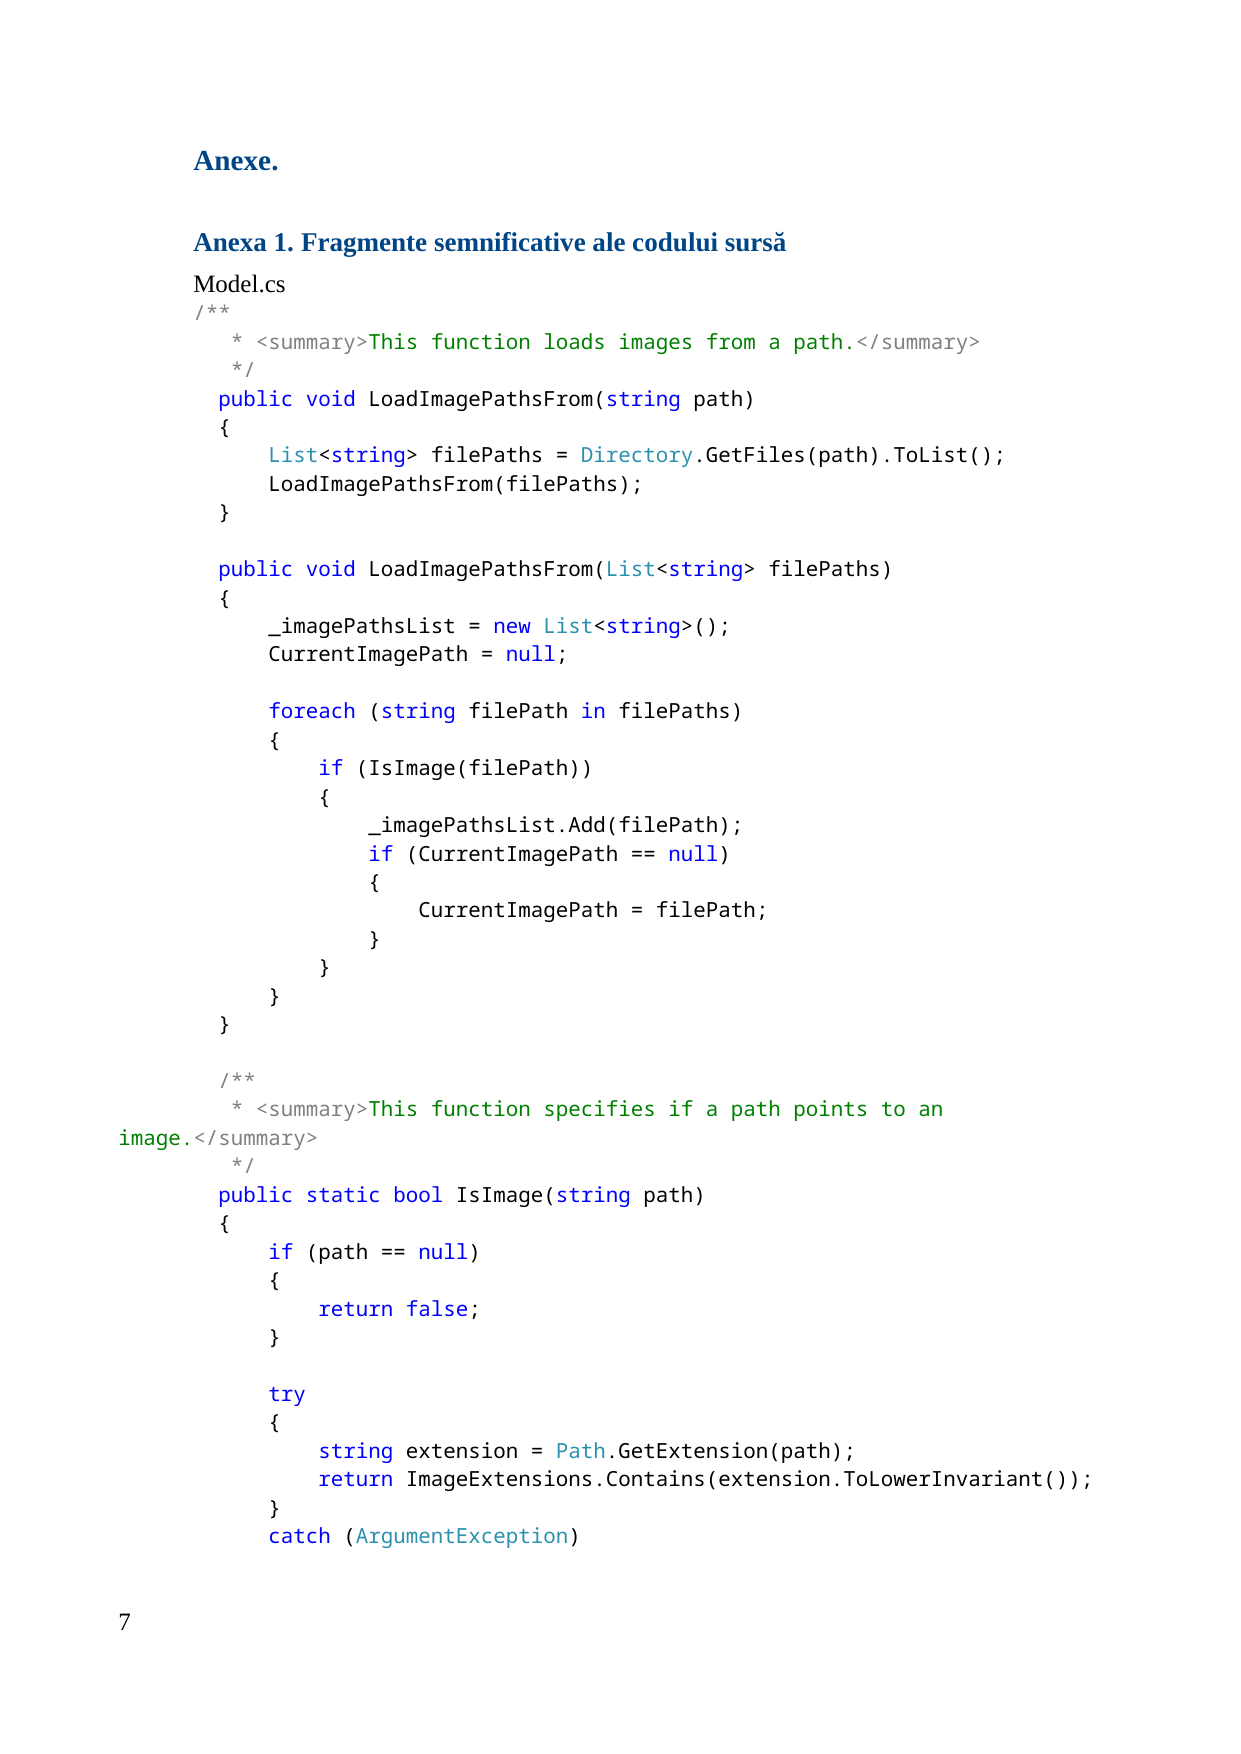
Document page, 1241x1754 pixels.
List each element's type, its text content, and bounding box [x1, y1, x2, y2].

text { [118, 1208, 1122, 1237]
text catch (ArgumentException) [118, 1521, 1122, 1549]
text if (CurrentImagePath == null) [118, 839, 1122, 867]
text public void LoadImagePathsFrom(List<string> filePaths) [118, 554, 1122, 583]
text } [118, 952, 1122, 981]
text { [118, 1407, 1122, 1436]
text /** [118, 298, 1122, 327]
text List<string> filePaths = Directory.GetFiles(path).ToList(); [118, 441, 1122, 469]
text { [118, 867, 1122, 896]
text { [118, 412, 1122, 441]
text * <summary>This function loads images from a path.</summary> [118, 327, 1122, 355]
text } [118, 924, 1122, 952]
text if (IsImage(filePath)) [118, 753, 1122, 782]
text foreach (string filePath in filePaths) [118, 696, 1122, 725]
text */ [118, 355, 1122, 384]
text { [118, 782, 1122, 810]
text */ [118, 1151, 1122, 1180]
text } [118, 1493, 1122, 1521]
text * <summary>This function specifies if a path points to an image.</summary> [118, 1094, 1122, 1151]
subtitle Anexe. [118, 143, 1122, 176]
text { [118, 1265, 1122, 1294]
text } [118, 497, 1122, 526]
text return false; [118, 1294, 1122, 1322]
text _imagePathsList = new List<string>(); [118, 611, 1122, 639]
text if (path == null) [118, 1237, 1122, 1265]
text CurrentImagePath = filePath; [118, 896, 1122, 924]
text try [118, 1379, 1122, 1407]
text _imagePathsList.Add(filePath); [118, 810, 1122, 839]
text } [118, 1009, 1122, 1038]
text } [118, 1322, 1122, 1351]
text return ImageExtensions.Contains(extension.ToLowerInvariant()); [118, 1464, 1122, 1493]
text } [118, 981, 1122, 1009]
subtitle Fragmente semnificative ale codului sursă [193, 226, 1122, 257]
text public static bool IsImage(string path) [118, 1180, 1122, 1208]
text { [118, 583, 1122, 611]
text Model.cs [118, 269, 1122, 298]
text LoadImagePathsFrom(filePaths); [118, 469, 1122, 497]
text { [118, 725, 1122, 753]
text /** [118, 1066, 1122, 1094]
text CurrentImagePath = null; [118, 639, 1122, 668]
text public void LoadImagePathsFrom(string path) [118, 384, 1122, 412]
text string extension = Path.GetExtension(path); [118, 1436, 1122, 1464]
